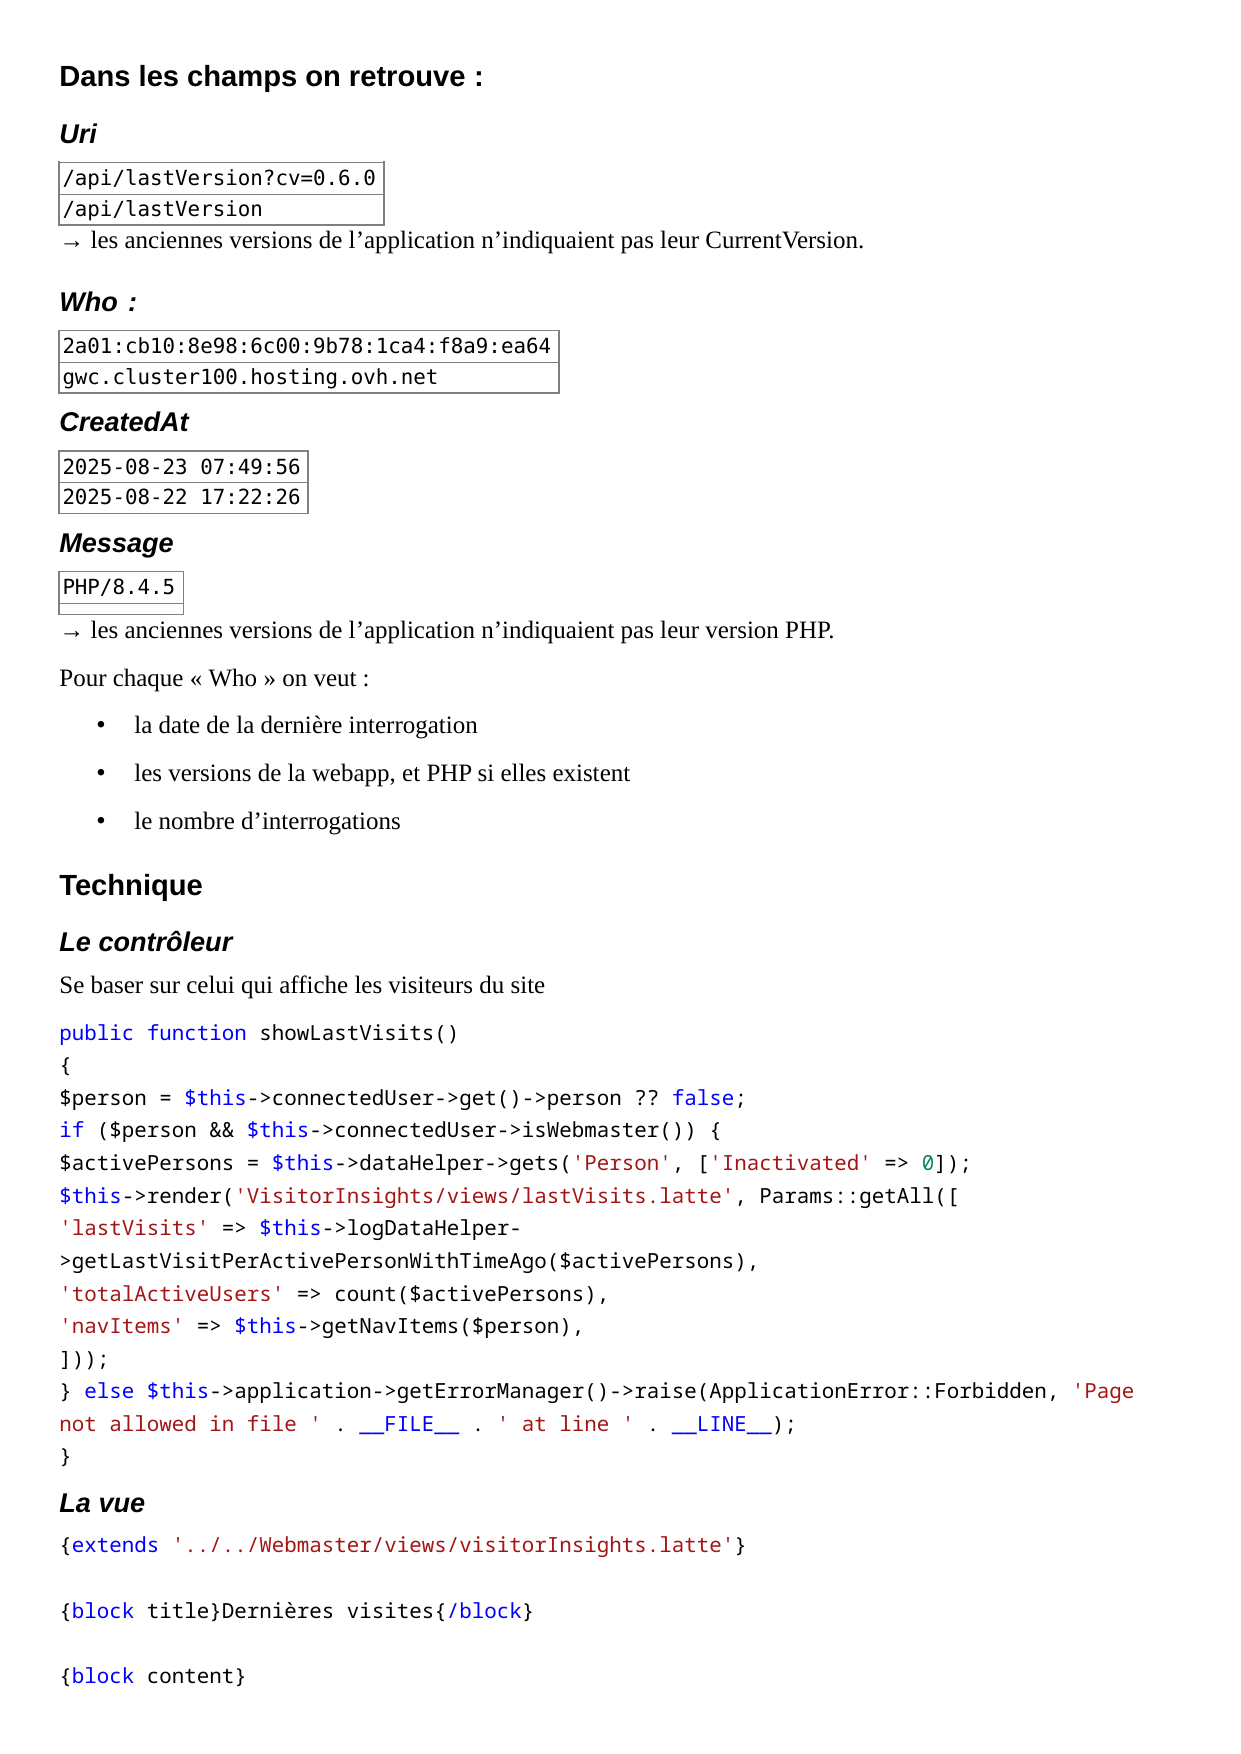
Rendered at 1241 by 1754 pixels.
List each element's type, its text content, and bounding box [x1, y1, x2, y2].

text $person = $this->connectedUser->get()->person ?? false; [59, 1083, 1181, 1111]
text 'lastVisits' => $this->logDataHelper->getLastVisitPerActivePersonWithTimeAgo($activePersons), [59, 1213, 1181, 1274]
text if ($person && $this->connectedUser->isWebmaster()) { [59, 1116, 1181, 1144]
list le nombre d’interrogations [97, 806, 1181, 834]
subtitle Message [59, 527, 1181, 558]
text { [59, 1050, 1181, 1079]
text → les anciennes versions de l’application n’indiquaient pas leur version PHP. [59, 615, 1181, 644]
text public function showLastVisits() [59, 1018, 1181, 1046]
list les versions de la webapp, et PHP si elles existent [97, 758, 1181, 787]
table_header 2025-08-23 07:49:56 [60, 452, 307, 482]
subtitle La vue [59, 1487, 1181, 1518]
text {block title}Dernières visites{/block} [59, 1596, 1181, 1624]
text } [59, 1442, 1181, 1470]
text Se baser sur celui qui affiche les visiteurs du site [59, 970, 1181, 999]
subtitle Dans les champs on retrouve : [59, 59, 1181, 93]
subtitle CreatedAt [59, 406, 1181, 437]
text → les anciennes versions de l’application n’indiquaient pas leur CurrentVersion. [59, 226, 1181, 254]
subtitle Who : [59, 286, 1181, 317]
table_cell gwc.cluster100.hosting.ovh.net [60, 363, 558, 392]
subtitle Uri [59, 118, 1181, 149]
text {block content} [59, 1661, 1181, 1689]
text {extends '../../Webmaster/views/visitorInsights.latte'} [59, 1531, 1181, 1559]
text 'navItems' => $this->getNavItems($person), [59, 1311, 1181, 1340]
table_cell [60, 604, 183, 614]
text Pour chaque « Who » on veut : [59, 663, 1181, 692]
text 'totalActiveUsers' => count($activePersons), [59, 1279, 1181, 1307]
text $activePersons = $this->dataHelper->gets('Person', ['Inactivated' => 0]); [59, 1148, 1181, 1177]
table_header /api/lastVersion?cv=0.6.0 [60, 163, 383, 193]
text ])); [59, 1344, 1181, 1372]
text } else $this->application->getErrorManager()->raise(ApplicationError::Forbidden, 'Page not allowed in file ' . __FILE__ . ' at line ' . __LINE__); [59, 1376, 1181, 1437]
table_header 2a01:cb10:8e98:6c00:9b78:1ca4:f8a9:ea64 [60, 331, 558, 362]
subtitle Le contrôleur [59, 926, 1181, 958]
table_cell 2025-08-22 17:22:26 [60, 483, 307, 513]
table_header PHP/8.4.5 [60, 572, 183, 603]
table_cell /api/lastVersion [60, 195, 383, 224]
text $this->render('VisitorInsights/views/lastVisits.latte', Params::getAll([ [59, 1181, 1181, 1209]
list la date de la dernière interrogation [97, 711, 1181, 739]
subtitle Technique [59, 868, 1181, 901]
